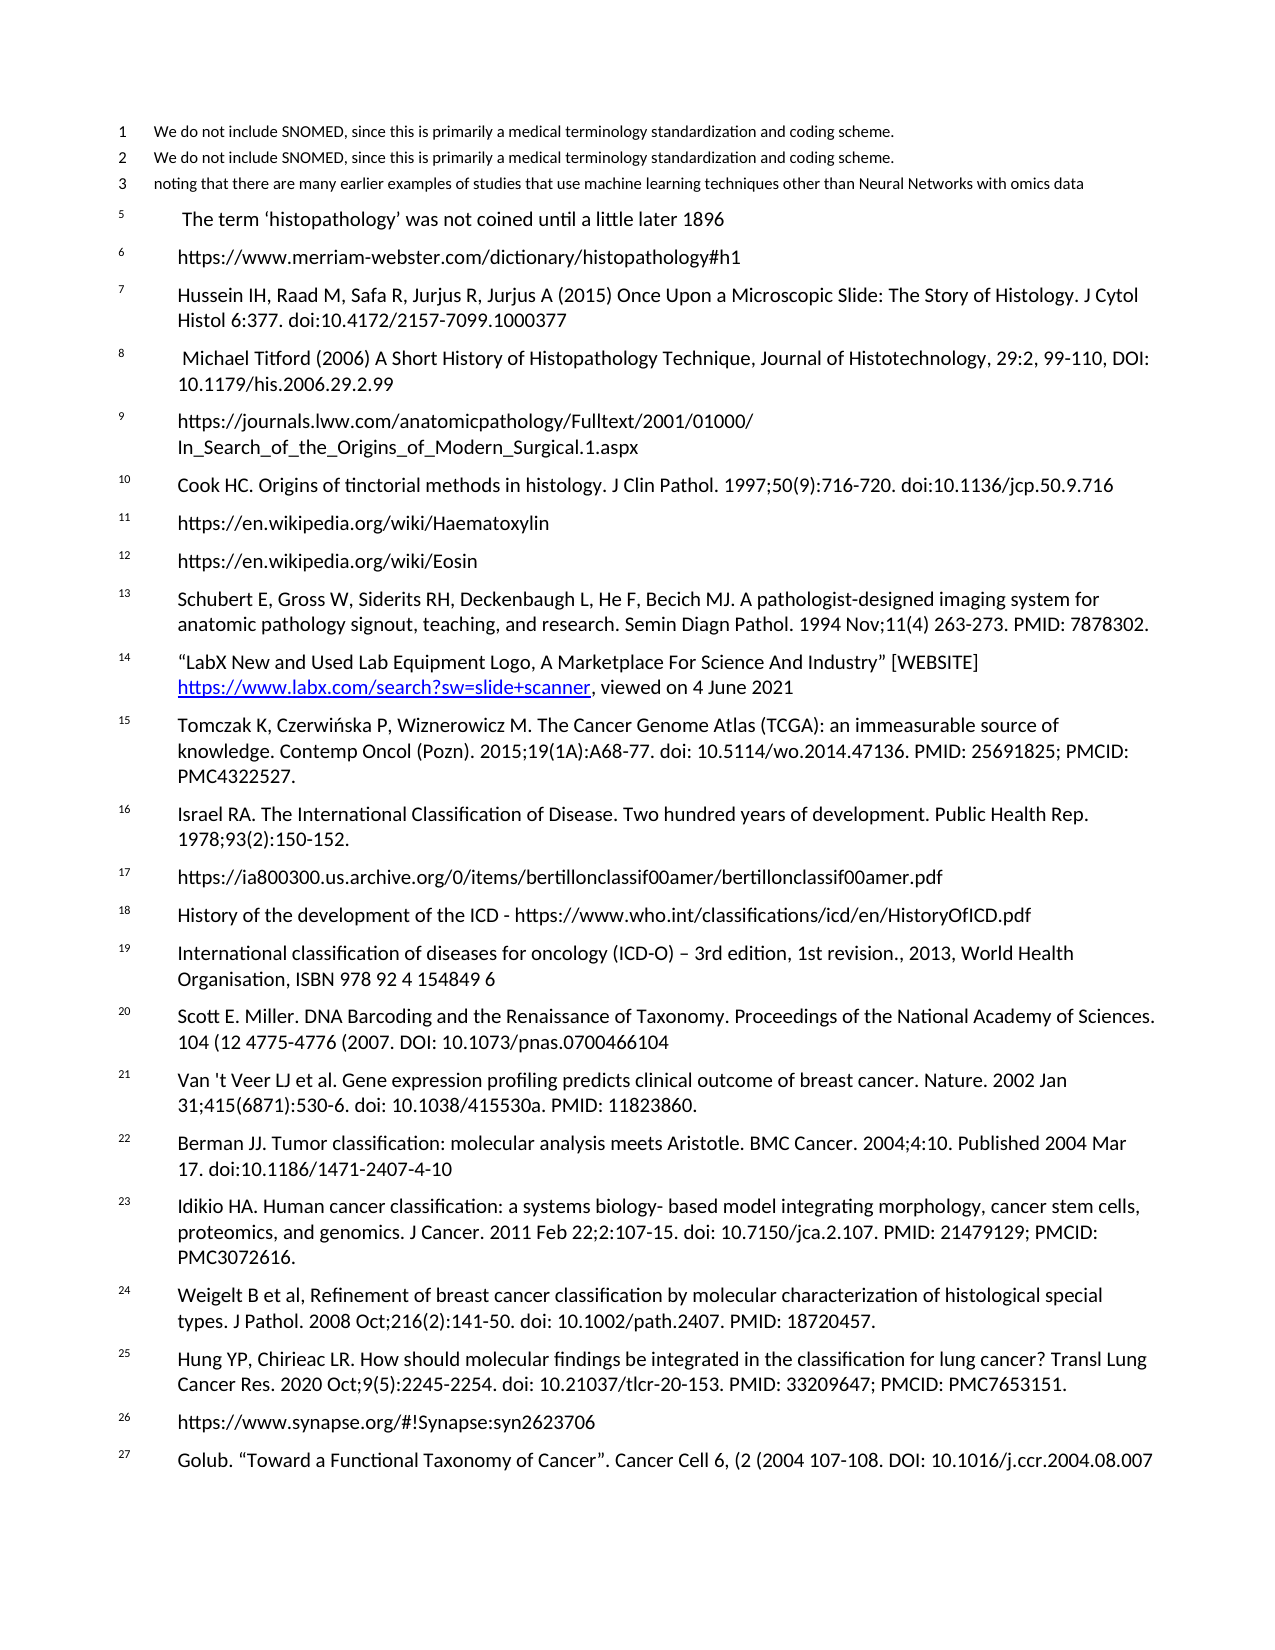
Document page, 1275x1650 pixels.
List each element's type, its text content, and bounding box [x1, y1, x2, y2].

text Golub. “Toward a Functional Taxonomy of Cancer”. Cancer Cell 6, (2 (2004 107-108. DOI: 10.1016/j.ccr.2004.08.007 [118, 1447, 1157, 1472]
text Idikio HA. Human cancer classification: a systems biology- based model integrating morphology, cancer stem cells, proteomics, and genomics. J Cancer. 2011 Feb 22;2:107-15. doi: 10.7150/jca.2.107. PMID: 21479129; PMCID: PMC3072616. [118, 1194, 1157, 1270]
text Weigelt B et al, Refinement of breast cancer classification by molecular characterization of histological special types. J Pathol. 2008 Oct;216(2):141-50. doi: 10.1002/path.2407. PMID: 18720457. [118, 1282, 1157, 1333]
text https://en.wikipedia.org/wiki/Eosin [118, 548, 1157, 573]
text We do not include SNOMED, since this is primarily a medical terminology standardization and coding scheme. [118, 147, 1157, 167]
text Schubert E, Gross W, Siderits RH, Deckenbaugh L, He F, Becich MJ. A pathologist-designed imaging system for anatomic pathology signout, teaching, and research. Semin Diagn Pathol. 1994 Nov;11(4) 263-273. PMID: 7878302. [118, 586, 1157, 637]
text Scott E. Miller. DNA Barcoding and the Renaissance of Taxonomy. Proceedings of the National Academy of Sciences. 104 (12 4775-4776 (2007. DOI: 10.1073/pnas.0700466104 [118, 1004, 1157, 1054]
text Hung YP, Chirieac LR. How should molecular findings be integrated in the classification for lung cancer? Transl Lung Cancer Res. 2020 Oct;9(5):2245-2254. doi: 10.21037/tlcr-20-153. PMID: 33209647; PMCID: PMC7653151. [118, 1346, 1157, 1397]
text Cook HC. Origins of tinctorial methods in histology. J Clin Pathol. 1997;50(9):716-720. doi:10.1136/jcp.50.9.716 [118, 472, 1157, 497]
text Berman JJ. Tumor classification: molecular analysis meets Aristotle. BMC Cancer. 2004;4:10. Published 2004 Mar 17. doi:10.1186/1471-2407-4-10 [118, 1130, 1157, 1181]
text The term ‘histopathology’ was not coined until a little later 1896 [118, 206, 1157, 232]
text Hussein IH, Raad M, Safa R, Jurjus R, Jurjus A (2015) Once Upon a Microscopic Slide: The Story of Histology. J Cytol Histol 6:377. doi:10.4172/2157-7099.1000377 [118, 282, 1157, 333]
text noting that there are many earlier examples of studies that use machine learning techniques other than Neural Networks with omics data [118, 173, 1157, 194]
text https://ia800300.us.archive.org/0/items/bertillonclassif00amer/bertillonclassif00amer.pdf [118, 864, 1157, 890]
text https://www.merriam-webster.com/dictionary/histopathology#h1 [118, 244, 1157, 269]
text We do not include SNOMED, since this is primarily a medical terminology standardization and coding scheme. [118, 121, 1157, 141]
text https://www.synapse.org/#!Synapse:syn2623706 [118, 1409, 1157, 1434]
text https://en.wikipedia.org/wiki/Haematoxylin [118, 510, 1157, 535]
text Van 't Veer LJ et al. Gene expression profiling predicts clinical outcome of breast cancer. Nature. 2002 Jan 31;415(6871):530-6. doi: 10.1038/415530a. PMID: 11823860. [118, 1067, 1157, 1118]
text Michael Titford (2006) A Short History of Histopathology Technique, Journal of Histotechnology, 29:2, 99-110, DOI: 10.1179/his.2006.29.2.99 [118, 345, 1157, 396]
text History of the development of the ICD - https://www.who.int/classifications/icd/en/HistoryOfICD.pdf [118, 902, 1157, 928]
text https://journals.lww.com/anatomicpathology/Fulltext/2001/01000/In_Search_of_the_Origins_of_Modern_Surgical.1.aspx [118, 409, 1157, 459]
text “LabX New and Used Lab Equipment Logo, A Marketplace For Science And Industry” [WEBSITE] https://www.labx.com/search?sw=slide+scanner, viewed on 4 June 2021 [118, 649, 1157, 700]
text Tomczak K, Czerwińska P, Wiznerowicz M. The Cancer Genome Atlas (TCGA): an immeasurable source of knowledge. Contemp Oncol (Pozn). 2015;19(1A):A68-77. doi: 10.5114/wo.2014.47136. PMID: 25691825; PMCID: PMC4322527. [118, 712, 1157, 789]
text Israel RA. The International Classification of Disease. Two hundred years of development. Public Health Rep. 1978;93(2):150-152. [118, 801, 1157, 852]
text International classification of diseases for oncology (ICD-O) – 3rd edition, 1st revision., 2013, World Health Organisation, ISBN 978 92 4 154849 6 [118, 940, 1157, 991]
